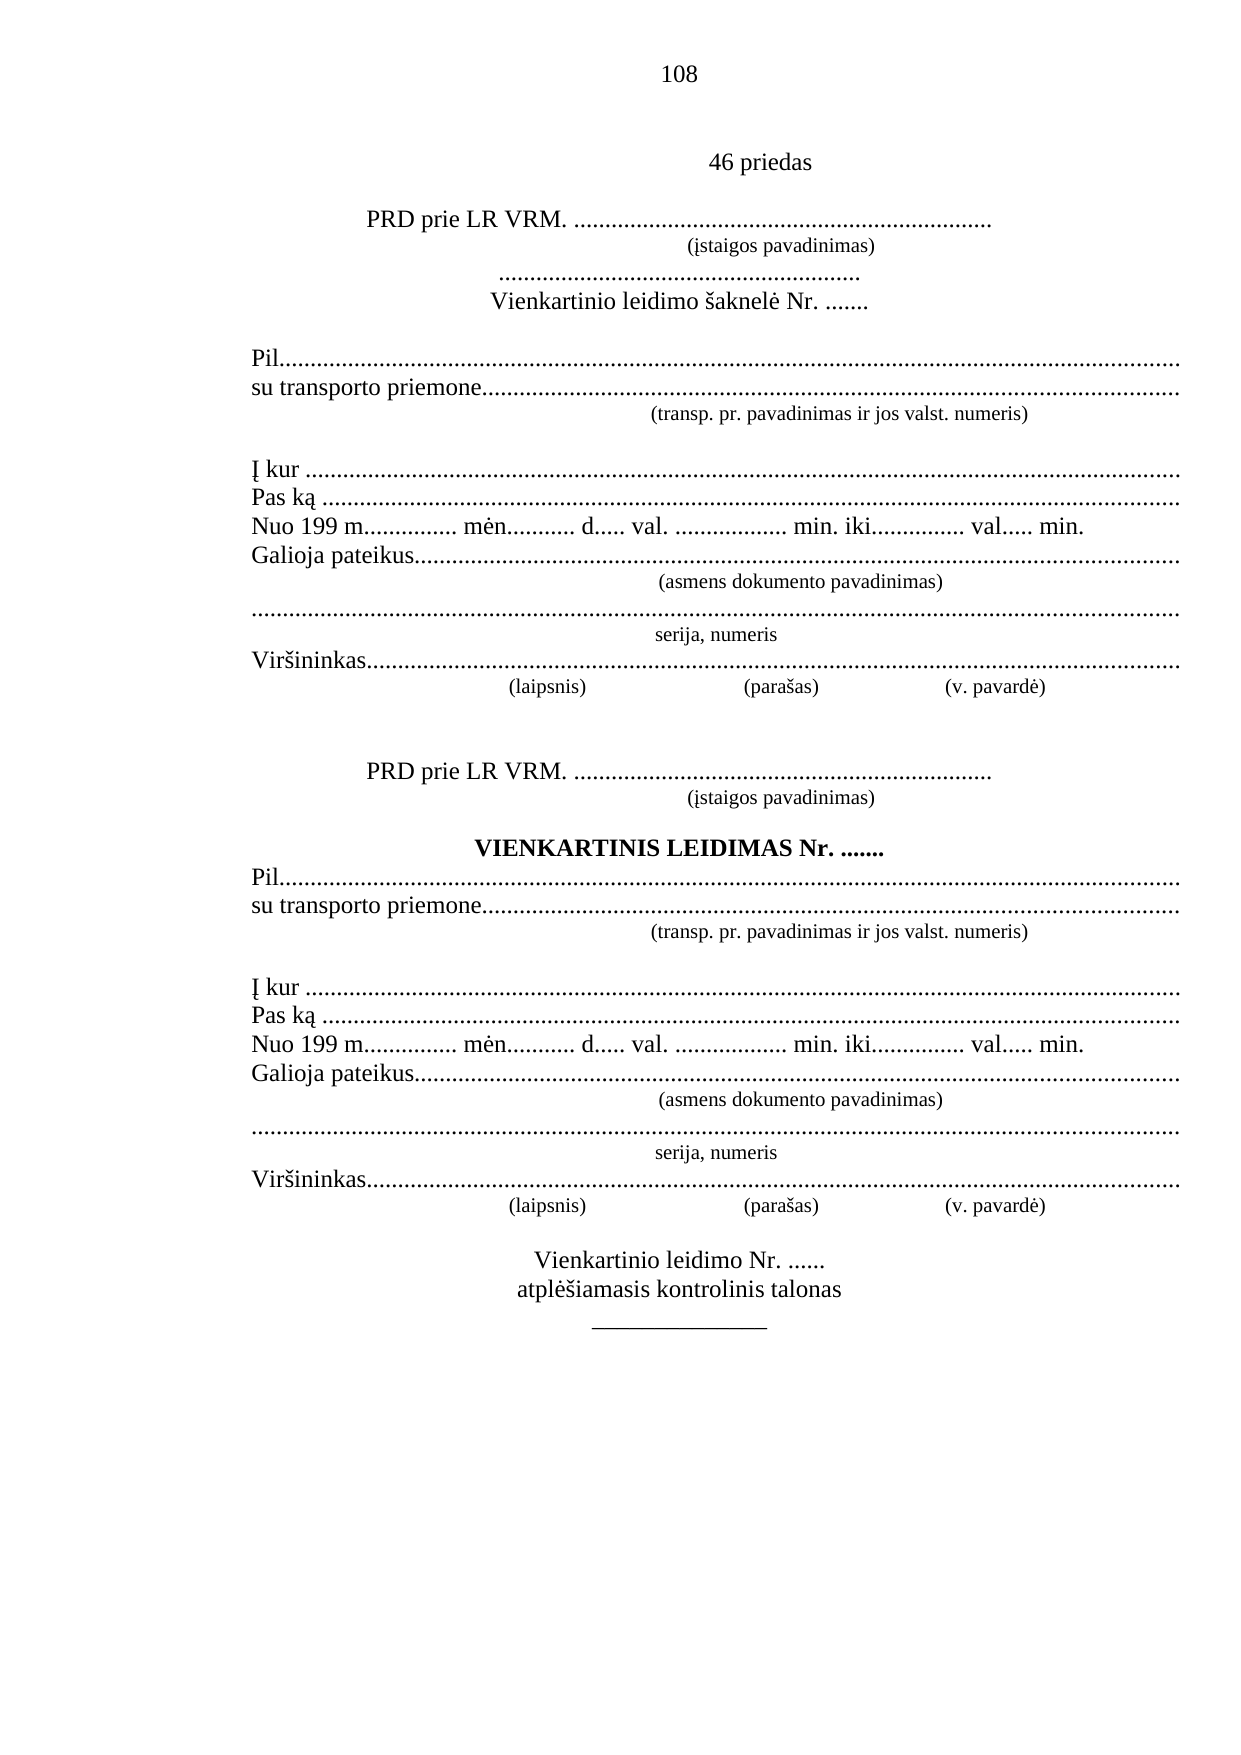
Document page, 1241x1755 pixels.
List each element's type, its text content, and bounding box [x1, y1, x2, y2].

text Į kur [177, 972, 1181, 1001]
text (įstaigos pavadinimas) [177, 785, 1181, 809]
text (transp. pr. pavadinimas ir jos valst. numeris) [177, 401, 1181, 425]
text (asmens dokumento pavadinimas) [177, 569, 1181, 593]
text (įstaigos pavadinimas) [177, 233, 1181, 257]
text Galioja pateikus [177, 1058, 1181, 1087]
text Vienkartinio leidimo Nr. ...... [177, 1245, 1181, 1274]
text (laipsnis) (parašas) (v. pavardė) [177, 1192, 1181, 1217]
text Vienkartinio leidimo šaknelė Nr. ....... [177, 286, 1181, 315]
text Nuo 199 m............... mėn........... d..... val. .................. min. iki............... val..... min. [177, 511, 1181, 540]
text Viršininkas [177, 1164, 1181, 1192]
text (asmens dokumento pavadinimas) [177, 1087, 1181, 1111]
text (transp. pr. pavadinimas ir jos valst. numeris) [177, 919, 1181, 943]
text atplėšiamasis kontrolinis talonas [177, 1274, 1181, 1303]
text Pil [177, 343, 1181, 372]
text 46 priedas [177, 147, 1181, 176]
text serija, numeris [177, 1140, 1181, 1164]
text serija, numeris [177, 622, 1181, 646]
text Nuo 199 m............... mėn........... d..... val. .................. min. iki............... val..... min. [177, 1029, 1181, 1058]
text ______________ [177, 1303, 1181, 1332]
text PRD prie LR VRM. ................................................................... [177, 204, 1181, 233]
text Pas ką [177, 482, 1181, 511]
text su transporto priemone [177, 372, 1181, 401]
text su transporto priemone [177, 890, 1181, 919]
text Pas ką [177, 1001, 1181, 1029]
text Galioja pateikus [177, 540, 1181, 569]
text .......................................................... [177, 257, 1181, 286]
text Į kur [177, 454, 1181, 482]
text Pil [177, 862, 1181, 890]
text VIENKARTINIS LEIDIMAS Nr. ....... [177, 833, 1181, 862]
text Viršininkas [177, 646, 1181, 674]
text (laipsnis) (parašas) (v. pavardė) [177, 674, 1181, 698]
text PRD prie LR VRM. ................................................................... [177, 756, 1181, 785]
